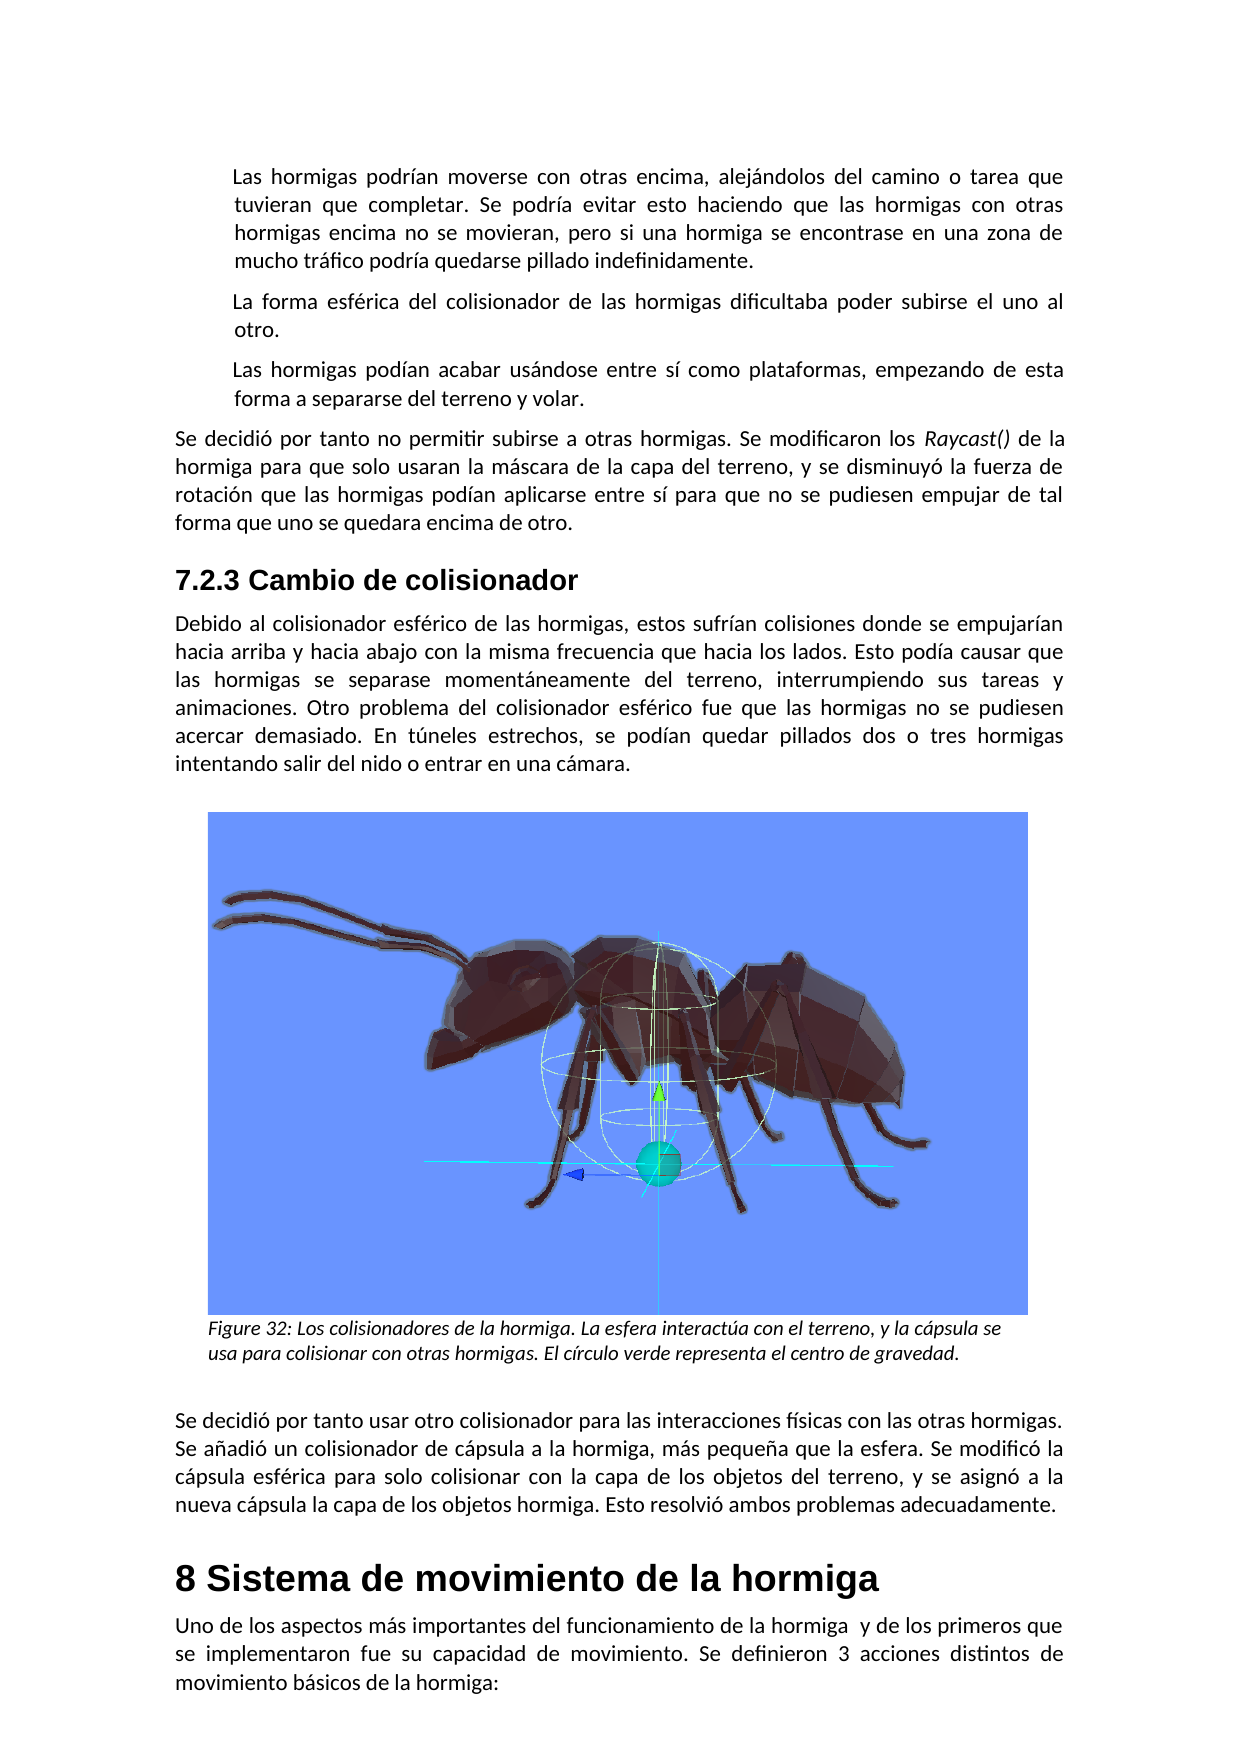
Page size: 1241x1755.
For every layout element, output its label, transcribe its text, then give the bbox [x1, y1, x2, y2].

subtitle Sistema de movimiento de la hormiga [175, 1556, 1065, 1599]
subtitle Cambio de colisionador [175, 563, 1065, 597]
picture [207, 812, 1028, 1315]
list Las hormigas podían acabar usándose entre sí como plataformas, empezando de esta forma a separarse del terreno y volar. [204, 356, 1065, 412]
list La forma esférica del colisionador de las hormigas dificultaba poder subirse el uno al otro. [204, 287, 1065, 343]
text Se decidió por tanto no permitir subirse a otras hormigas. Se modificaron los Raycast() de la hormiga para que solo usaran la máscara de la capa del terreno, y se disminuyó la fuerza de rotación que las hormigas podían aplicarse entre sí para que no se pudiesen empujar de tal forma que uno se quedara encima de otro. [175, 424, 1065, 536]
text Debido al colisionador esférico de las hormigas, estos sufrían colisiones donde se empujarían hacia arriba y hacia abajo con la misma frecuencia que hacia los lados. Esto podía causar que las hormigas se separase momentáneamente del terreno, interrumpiendo sus tareas y animaciones. Otro problema del colisionador esférico fue que las hormigas no se pudiesen acercar demasiado. En túneles estrechos, se podían quedar pillados dos o tres hormigas intentando salir del nido o entrar en una cámara. [175, 609, 1065, 777]
text Se decidió por tanto usar otro colisionador para las interacciones físicas con las otras hormigas. Se añadió un colisionador de cápsula a la hormiga, más pequeña que la esfera. Se modificó la cápsula esférica para solo colisionar con la capa de los objetos del terreno, y se asignó a la nueva cápsula la capa de los objetos hormiga. Esto resolvió ambos problemas adecuadamente. [175, 1406, 1065, 1518]
text Uno de los aspectos más importantes del funcionamiento de la hormiga y de los primeros que se implementaron fue su capacidad de movimiento. Se definieron 3 acciones distintos de movimiento básicos de la hormiga: [175, 1612, 1065, 1696]
text Figure 32: Los colisionadores de la hormiga. La esfera interactúa con el terreno, y la cápsula se usa para colisionar con otras hormigas. El círculo verde representa el centro de gravedad. [208, 1315, 1028, 1366]
list Las hormigas podrían moverse con otras encima, alejándolos del camino o tarea que tuvieran que completar. Se podría evitar esto haciendo que las hormigas con otras hormigas encima no se movieran, pero si una hormiga se encontrase en una zona de mucho tráfico podría quedarse pillado indefinidamente. [204, 162, 1065, 274]
